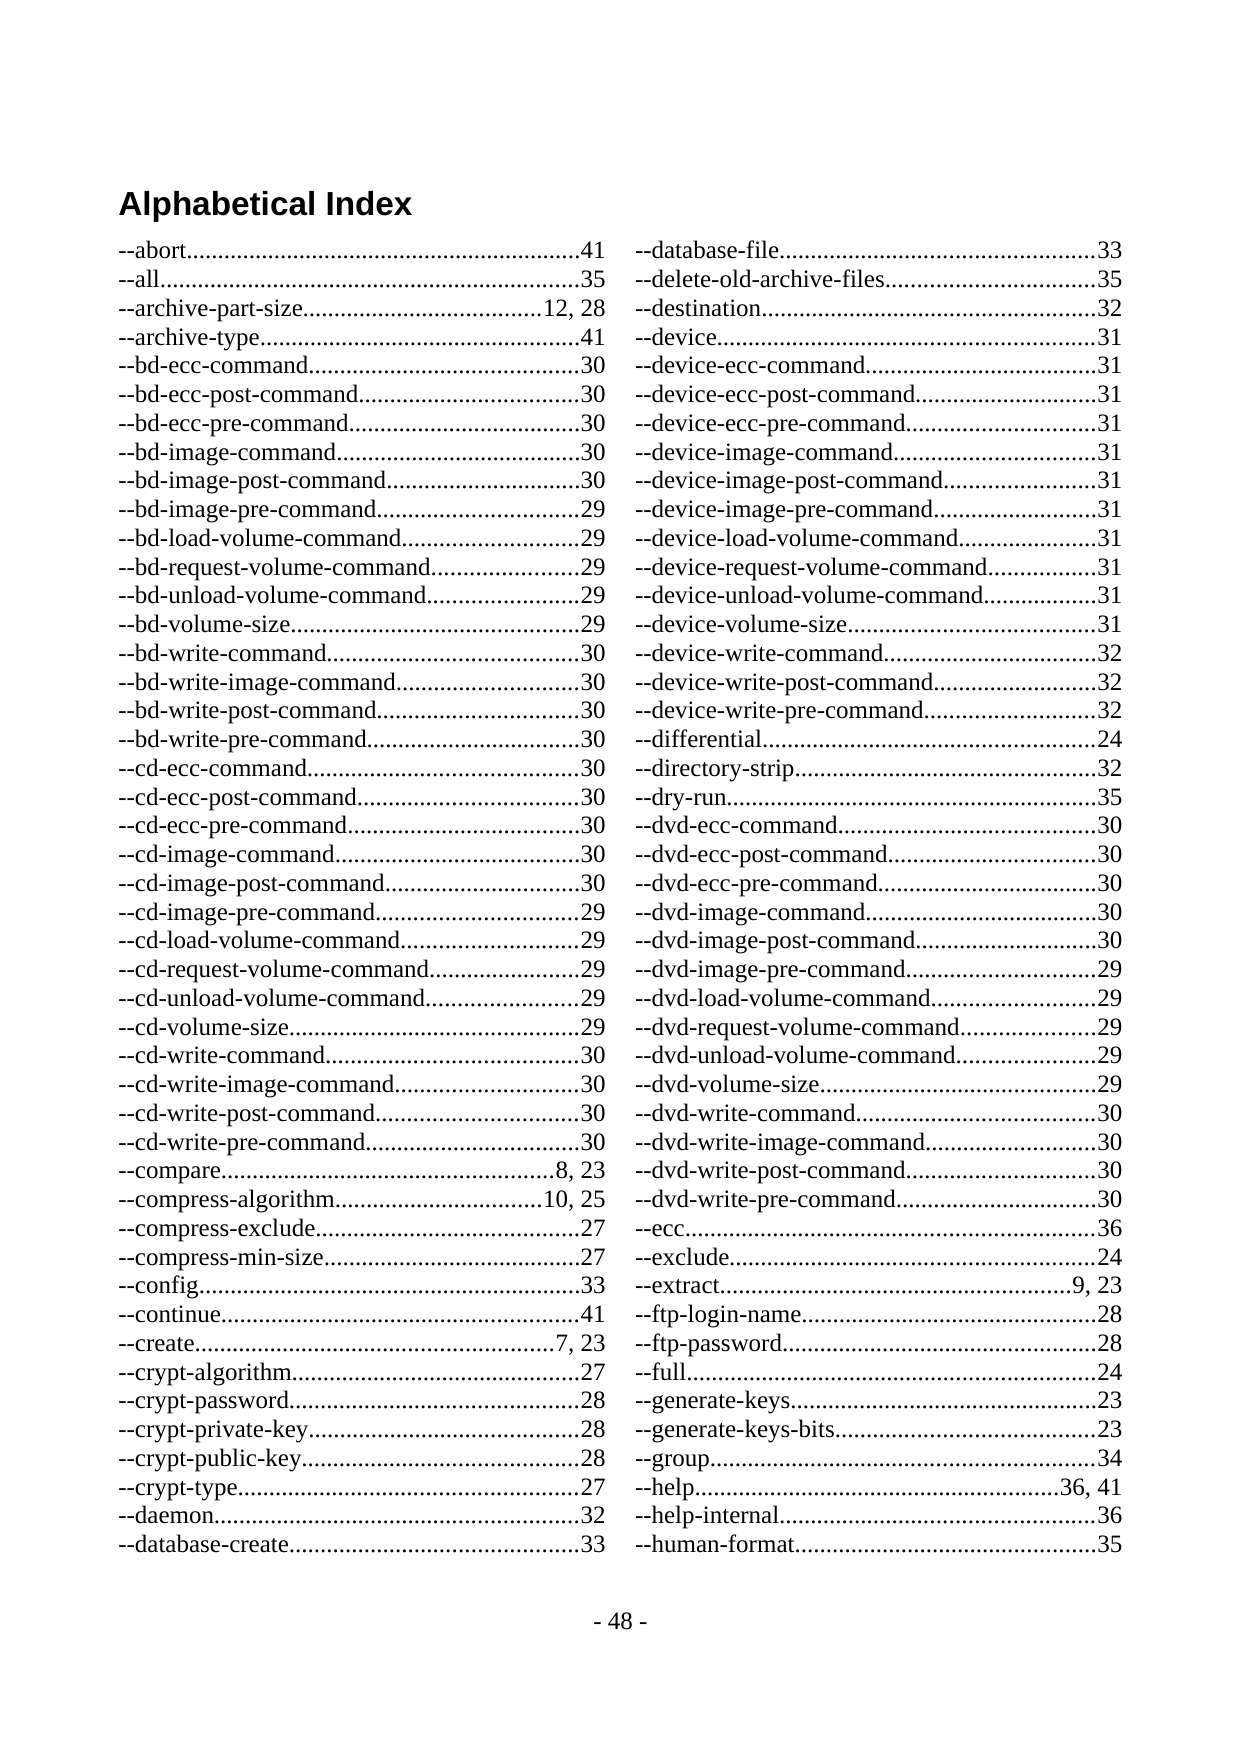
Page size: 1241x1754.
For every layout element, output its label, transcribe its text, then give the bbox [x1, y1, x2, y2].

text --bd-write-post-command 30 [118, 695, 605, 724]
text --cd-load-volume-command 29 [118, 925, 605, 954]
text --compress-algorithm 10, 25 [118, 1184, 605, 1213]
text --bd-ecc-pre-command 30 [118, 408, 605, 437]
text --cd-write-image-command 30 [118, 1069, 605, 1098]
text --dry-run 35 [635, 782, 1122, 810]
text --cd-write-pre-command 30 [118, 1127, 605, 1155]
text --bd-volume-size 29 [118, 609, 605, 638]
text --cd-request-volume-command 29 [118, 954, 605, 983]
text --cd-unload-volume-command 29 [118, 983, 605, 1012]
text --dvd-ecc-command 30 [635, 810, 1122, 839]
text --device-write-command 32 [635, 638, 1122, 667]
text --cd-ecc-pre-command 30 [118, 810, 605, 839]
text --device-volume-size 31 [635, 609, 1122, 638]
text --dvd-request-volume-command 29 [635, 1012, 1122, 1040]
text --create 7, 23 [118, 1328, 605, 1357]
text --device-write-post-command 32 [635, 667, 1122, 695]
text --exclude 24 [635, 1242, 1122, 1270]
text --device-image-post-command 31 [635, 465, 1122, 494]
text --cd-image-pre-command 29 [118, 897, 605, 925]
text --help 36, 41 [635, 1472, 1122, 1500]
text --cd-write-post-command 30 [118, 1098, 605, 1127]
text --differential 24 [635, 724, 1122, 753]
text --all 35 [118, 264, 605, 293]
text --help-internal 36 [635, 1500, 1122, 1529]
text --crypt-type 27 [118, 1472, 605, 1500]
text --dvd-image-post-command 30 [635, 925, 1122, 954]
text --daemon 32 [118, 1500, 605, 1529]
text --dvd-write-post-command 30 [635, 1155, 1122, 1184]
text --database-file 33 [635, 235, 1122, 264]
text --bd-write-image-command 30 [118, 667, 605, 695]
text --cd-image-post-command 30 [118, 868, 605, 897]
text --bd-request-volume-command 29 [118, 552, 605, 580]
text --cd-write-command 30 [118, 1040, 605, 1069]
text --dvd-write-image-command 30 [635, 1127, 1122, 1155]
text --dvd-image-pre-command 29 [635, 954, 1122, 983]
text --device-request-volume-command 31 [635, 552, 1122, 580]
subtitle Alphabetical Index [118, 184, 1122, 223]
text --extract 9, 23 [635, 1270, 1122, 1299]
text --directory-strip 32 [635, 753, 1122, 782]
text --cd-ecc-post-command 30 [118, 782, 605, 810]
text --crypt-private-key 28 [118, 1414, 605, 1443]
text --archive-type 41 [118, 322, 605, 350]
text --dvd-ecc-pre-command 30 [635, 868, 1122, 897]
text --generate-keys 23 [635, 1385, 1122, 1414]
text --full 24 [635, 1357, 1122, 1385]
text --config 33 [118, 1270, 605, 1299]
text --bd-image-command 30 [118, 437, 605, 465]
text --cd-image-command 30 [118, 839, 605, 868]
text --dvd-write-pre-command 30 [635, 1184, 1122, 1213]
text --crypt-public-key 28 [118, 1443, 605, 1472]
text --bd-image-pre-command 29 [118, 494, 605, 523]
text --cd-volume-size 29 [118, 1012, 605, 1040]
text --compress-min-size 27 [118, 1242, 605, 1270]
text --crypt-password 28 [118, 1385, 605, 1414]
text --bd-unload-volume-command 29 [118, 580, 605, 609]
text --generate-keys-bits 23 [635, 1414, 1122, 1443]
text --ftp-login-name 28 [635, 1299, 1122, 1328]
text --group 34 [635, 1443, 1122, 1472]
text --archive-part-size 12, 28 [118, 293, 605, 322]
text --dvd-unload-volume-command 29 [635, 1040, 1122, 1069]
text --ecc 36 [635, 1213, 1122, 1242]
text --device-ecc-pre-command 31 [635, 408, 1122, 437]
text --device-write-pre-command 32 [635, 695, 1122, 724]
text --dvd-volume-size 29 [635, 1069, 1122, 1098]
text --compare 8, 23 [118, 1155, 605, 1184]
text --device-image-command 31 [635, 437, 1122, 465]
text --device-load-volume-command 31 [635, 523, 1122, 552]
text --device-image-pre-command 31 [635, 494, 1122, 523]
text --dvd-ecc-post-command 30 [635, 839, 1122, 868]
text --crypt-algorithm 27 [118, 1357, 605, 1385]
text --continue 41 [118, 1299, 605, 1328]
text --device 31 [635, 322, 1122, 350]
text --dvd-load-volume-command 29 [635, 983, 1122, 1012]
text --database-create 33 [118, 1529, 605, 1558]
text --cd-ecc-command 30 [118, 753, 605, 782]
text --abort 41 [118, 235, 605, 264]
text --bd-write-command 30 [118, 638, 605, 667]
text --device-ecc-post-command 31 [635, 379, 1122, 408]
text --bd-ecc-post-command 30 [118, 379, 605, 408]
text --bd-write-pre-command 30 [118, 724, 605, 753]
text --bd-image-post-command 30 [118, 465, 605, 494]
text --dvd-image-command 30 [635, 897, 1122, 925]
text --delete-old-archive-files 35 [635, 264, 1122, 293]
text --bd-ecc-command 30 [118, 350, 605, 379]
text --bd-load-volume-command 29 [118, 523, 605, 552]
text --ftp-password 28 [635, 1328, 1122, 1357]
text --dvd-write-command 30 [635, 1098, 1122, 1127]
text --device-unload-volume-command 31 [635, 580, 1122, 609]
text --device-ecc-command 31 [635, 350, 1122, 379]
text --destination 32 [635, 293, 1122, 322]
text --human-format 35 [635, 1529, 1122, 1558]
text --compress-exclude 27 [118, 1213, 605, 1242]
